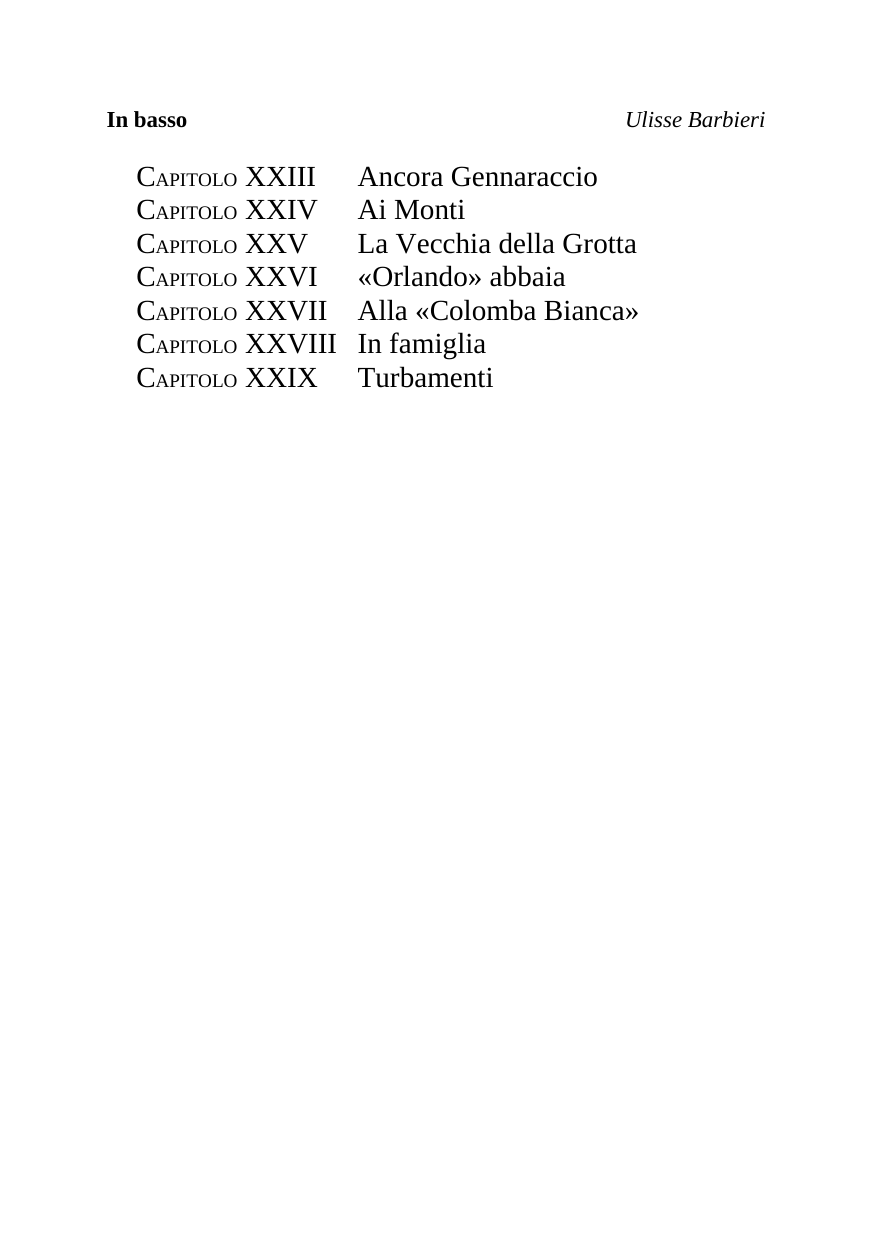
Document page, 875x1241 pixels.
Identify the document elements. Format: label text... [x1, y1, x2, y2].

text Capitolo XXVII Alla «Colomba Bianca» [106, 293, 768, 327]
text Capitolo XXIV Ai Monti [106, 192, 768, 226]
text Capitolo XXVI «Orlando» abbaia [106, 259, 768, 293]
text Capitolo XXIX Turbamenti [106, 360, 768, 394]
text Capitolo XXIII Ancora Gennaraccio [106, 159, 768, 192]
text Capitolo XXV La Vecchia della Grotta [106, 226, 768, 259]
text Capitolo XXVIII In famiglia [106, 327, 768, 360]
